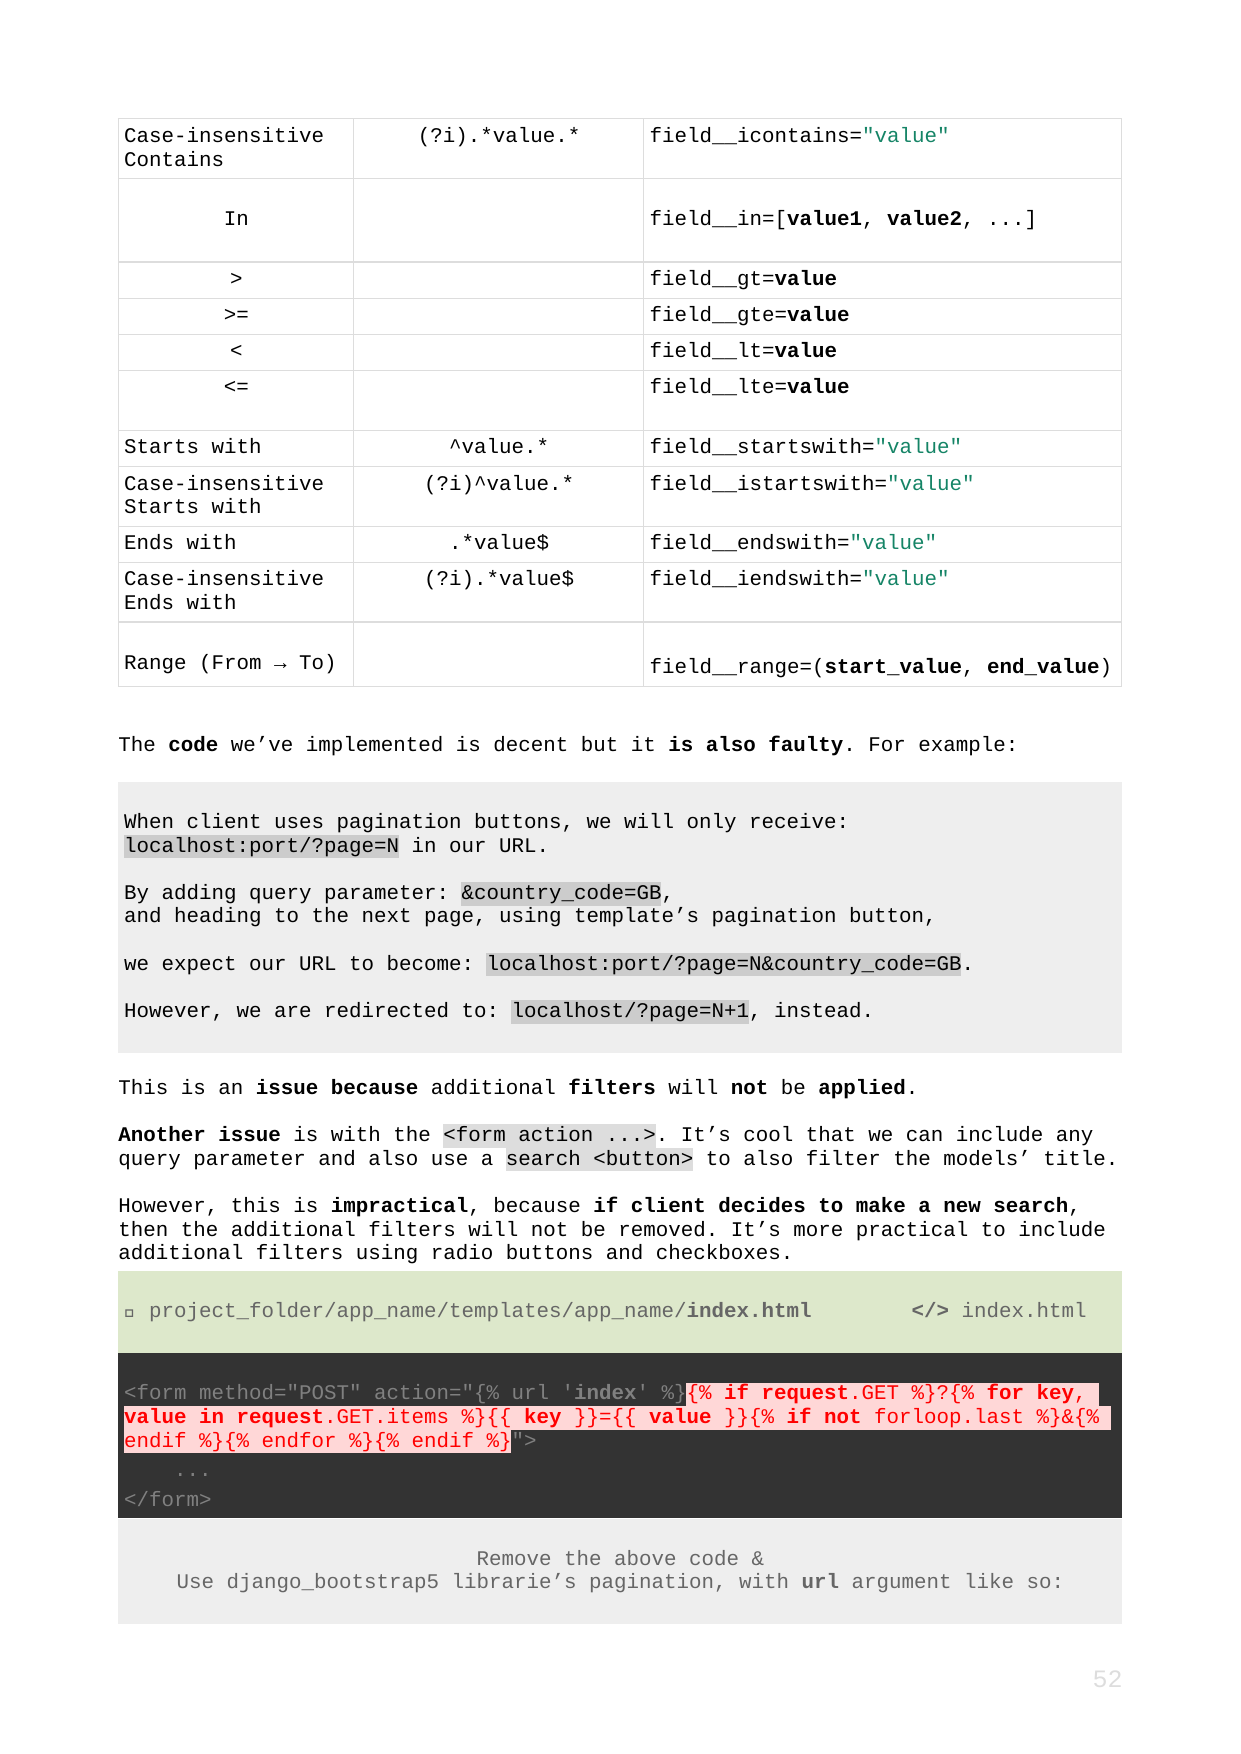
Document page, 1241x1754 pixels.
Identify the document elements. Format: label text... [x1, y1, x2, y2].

table_cell [354, 179, 643, 261]
table_cell Remove the above code & Use django_bootstrap5 librarie’s pagination, with url argument like so: [118, 1519, 1122, 1624]
table_cell Case-insensitive Ends with [119, 563, 353, 621]
table_cell field__startswith="value" [644, 431, 1121, 466]
table_cell < [119, 335, 353, 370]
table_cell Ends with [119, 527, 353, 562]
table_cell [354, 263, 643, 297]
table_cell .*value$ [354, 527, 643, 562]
table_cell field__iendswith="value" [644, 563, 1121, 621]
table_cell [354, 623, 643, 686]
table_cell (?i).*value.* [354, 119, 643, 178]
table_cell > [119, 263, 353, 297]
table_cell field__endswith="value" [644, 527, 1121, 562]
table_cell Case-insensitive Contains [119, 119, 353, 178]
table_cell >= [119, 299, 353, 334]
table_header When client uses pagination buttons, we will only receive: localhost:port/?page=N in our URL. By adding query parameter: &country_code=GB, and heading to the next page, using template’s pagination button, we expect our URL to become: localhost:port/?page=N&country_code=GB. However, we are redirected to: localhost/?page=N+1, instead. [118, 782, 1122, 1053]
table_cell Starts with [119, 431, 353, 466]
table_cell Case-insensitive Starts with [119, 467, 353, 526]
text However, this is impractical, because if client decides to make a new search, then the additional filters will not be removed. It’s more practical to include additional filters using radio buttons and checkboxes. [118, 1195, 1122, 1266]
table_cell field__icontains="value" [644, 119, 1121, 178]
table_cell field__istartswith="value" [644, 467, 1121, 526]
table_header 📝 project_folder/app_name/templates/app_name/index.html </> index.html [118, 1271, 1122, 1353]
table_cell Range (From → To) [119, 623, 353, 686]
table_cell In [119, 179, 353, 261]
table_cell field__gt=value [644, 263, 1121, 297]
table_cell <form method="POST" action="{% url 'index' %}{% if request.GET %}?{% for key, value in request.GET.items %}{{ key }}={{ value }}{% if not forloop.last %}&{% endif %}{% endfor %}{% endif %}"> ... </form> [118, 1353, 1122, 1518]
table_cell field__lte=value [644, 371, 1121, 429]
table_cell (?i).*value$ [354, 563, 643, 621]
table_cell field__in=[value1, value2, ...] [644, 179, 1121, 261]
table_cell [354, 371, 643, 429]
table_cell [354, 299, 643, 334]
table_cell [354, 335, 643, 370]
table_cell ^value.* [354, 431, 643, 466]
text This is an issue because additional filters will not be applied. [118, 1077, 1122, 1100]
table_cell field__range=(start_value, end_value) [644, 623, 1121, 686]
table_cell field__lt=value [644, 335, 1121, 370]
table_cell <= [119, 371, 353, 429]
text The code we’ve implemented is decent but it is also faulty. For example: [118, 734, 1122, 758]
text Another issue is with the <form action ...>. It’s cool that we can include any query parameter and also use a search <button> to also filter the models’ title. [118, 1124, 1122, 1171]
table_cell (?i)^value.* [354, 467, 643, 526]
table_cell field__gte=value [644, 299, 1121, 334]
